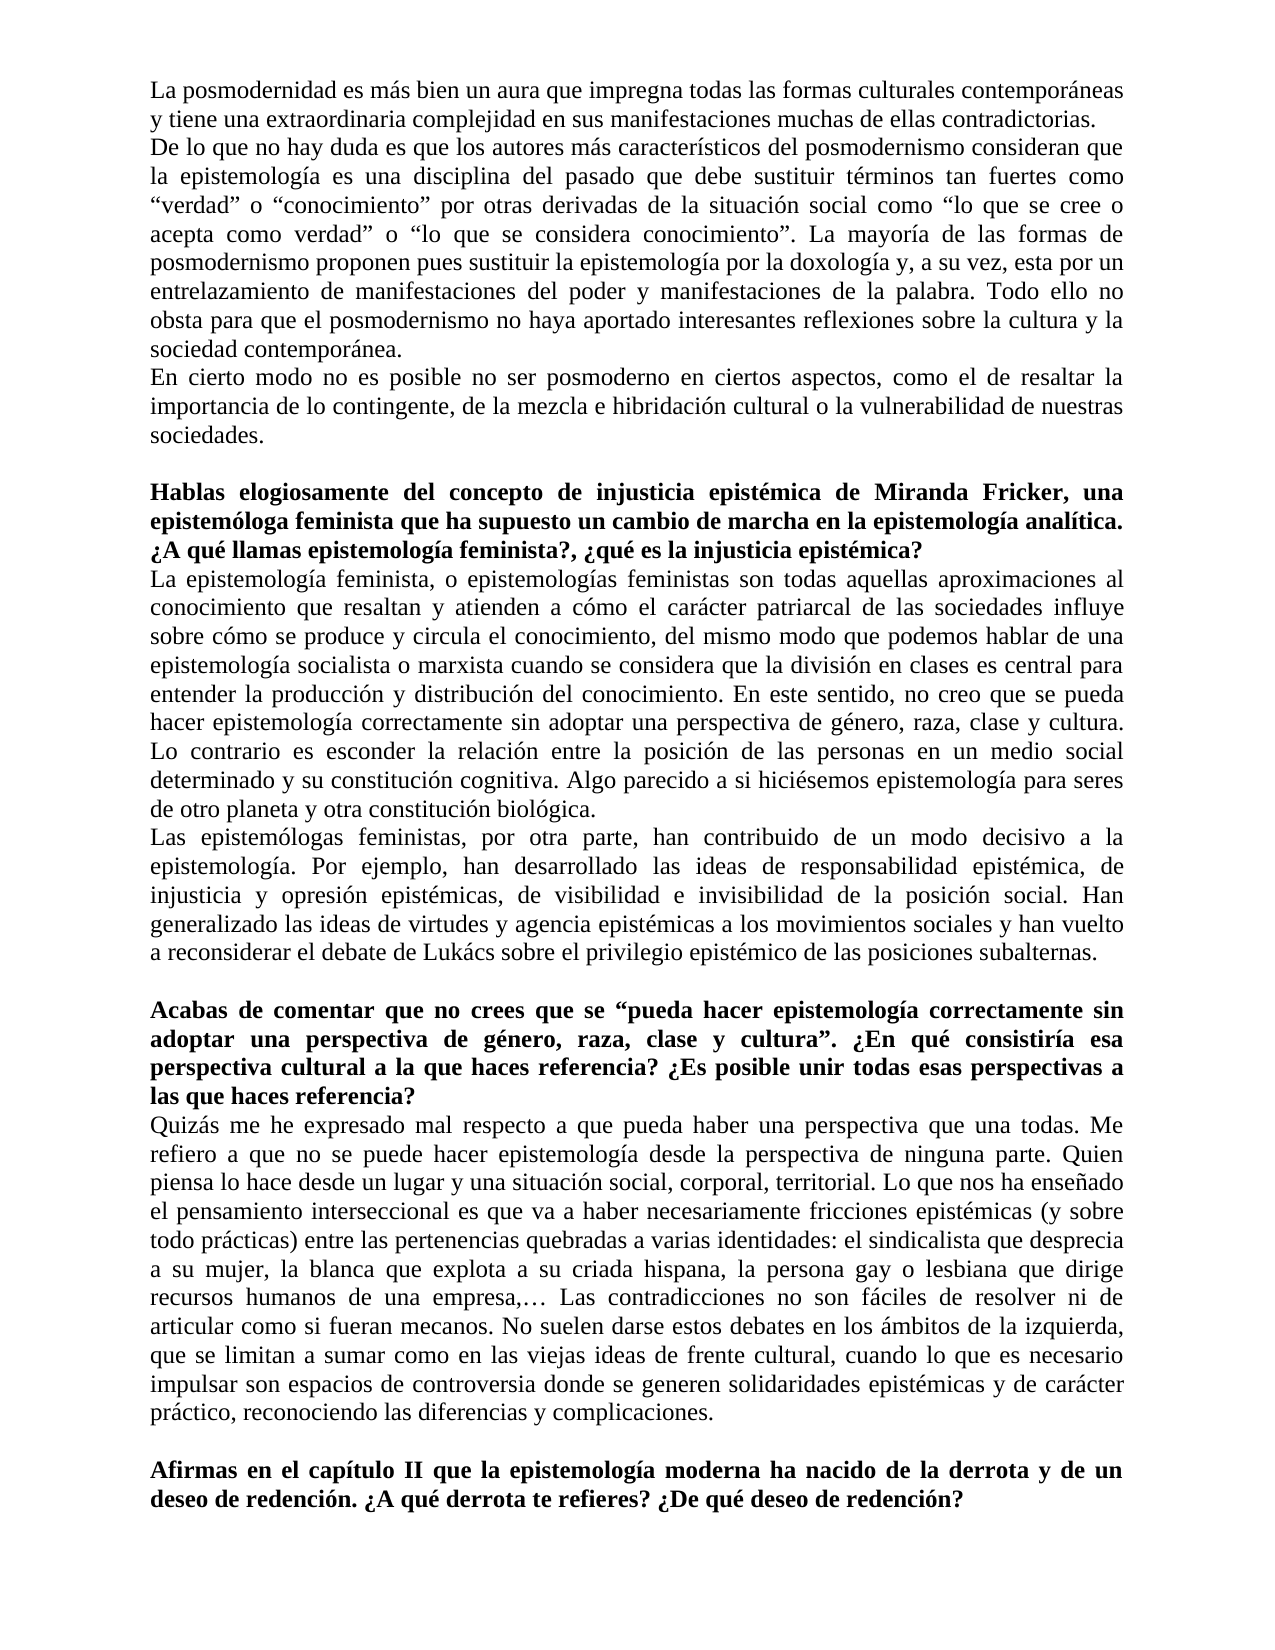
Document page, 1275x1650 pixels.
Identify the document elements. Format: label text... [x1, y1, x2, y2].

text Quizás me he expresado mal respecto a que pueda haber una perspectiva que una todas. Me refiero a que no se puede hacer epistemología desde la perspectiva de ninguna parte. Quien piensa lo hace desde un lugar y una situación social, corporal, territorial. Lo que nos ha enseñado el pensamiento interseccional es que va a haber necesariamente fricciones epistémicas (y sobre todo prácticas) entre las pertenencias quebradas a varias identidades: el sindicalista que desprecia a su mujer, la blanca que explota a su criada hispana, la persona gay o lesbiana que dirige recursos humanos de una empresa,… Las contradicciones no son fáciles de resolver ni de articular como si fueran mecanos. No suelen darse estos debates en los ámbitos de la izquierda, que se limitan a sumar como en las viejas ideas de frente cultural, cuando lo que es necesario impulsar son espacios de controversia donde se generen solidaridades epistémicas y de carácter práctico, reconociendo las diferencias y complicaciones. [150, 1110, 1125, 1426]
text Afirmas en el capítulo II que la epistemología moderna ha nacido de la derrota y de un deseo de redención. ¿A qué derrota te refieres? ¿De qué deseo de redención? [150, 1455, 1125, 1512]
text La posmodernidad es más bien un aura que impregna todas las formas culturales contemporáneas y tiene una extraordinaria complejidad en sus manifestaciones muchas de ellas contradictorias. [150, 75, 1125, 132]
text Hablas elogiosamente del concepto de injusticia epistémica de Miranda Fricker, una epistemóloga feminista que ha supuesto un cambio de marcha en la epistemología analítica. ¿A qué llamas epistemología feminista?, ¿qué es la injusticia epistémica? [150, 477, 1125, 564]
text De lo que no hay duda es que los autores más característicos del posmodernismo consideran que la epistemología es una disciplina del pasado que debe sustituir términos tan fuertes como “verdad” o “conocimiento” por otras derivadas de la situación social como “lo que se cree o acepta como verdad” o “lo que se considera conocimiento”. La mayoría de las formas de posmodernismo proponen pues sustituir la epistemología por la doxología y, a su vez, esta por un entrelazamiento de manifestaciones del poder y manifestaciones de la palabra. Todo ello no obsta para que el posmodernismo no haya aportado interesantes reflexiones sobre la cultura y la sociedad contemporánea. [150, 132, 1125, 362]
text Acabas de comentar que no crees que se “pueda hacer epistemología correctamente sin adoptar una perspectiva de género, raza, clase y cultura”. ¿En qué consistiría esa perspectiva cultural a la que haces referencia? ¿Es posible unir todas esas perspectivas a las que haces referencia? [150, 995, 1125, 1110]
text La epistemología feminista, o epistemologías feministas son todas aquellas aproximaciones al conocimiento que resaltan y atienden a cómo el carácter patriarcal de las sociedades influye sobre cómo se produce y circula el conocimiento, del mismo modo que podemos hablar de una epistemología socialista o marxista cuando se considera que la división en clases es central para entender la producción y distribución del conocimiento. En este sentido, no creo que se pueda hacer epistemología correctamente sin adoptar una perspectiva de género, raza, clase y cultura. Lo contrario es esconder la relación entre la posición de las personas en un medio social determinado y su constitución cognitiva. Algo parecido a si hiciésemos epistemología para seres de otro planeta y otra constitución biológica. [150, 564, 1125, 822]
text Las epistemólogas feministas, por otra parte, han contribuido de un modo decisivo a la epistemología. Por ejemplo, han desarrollado las ideas de responsabilidad epistémica, de injusticia y opresión epistémicas, de visibilidad e invisibilidad de la posición social. Han generalizado las ideas de virtudes y agencia epistémicas a los movimientos sociales y han vuelto a reconsiderar el debate de Lukács sobre el privilegio epistémico de las posiciones subalternas. [150, 822, 1125, 966]
text En cierto modo no es posible no ser posmoderno en ciertos aspectos, como el de resaltar la importancia de lo contingente, de la mezcla e hibridación cultural o la vulnerabilidad de nuestras sociedades. [150, 362, 1125, 449]
